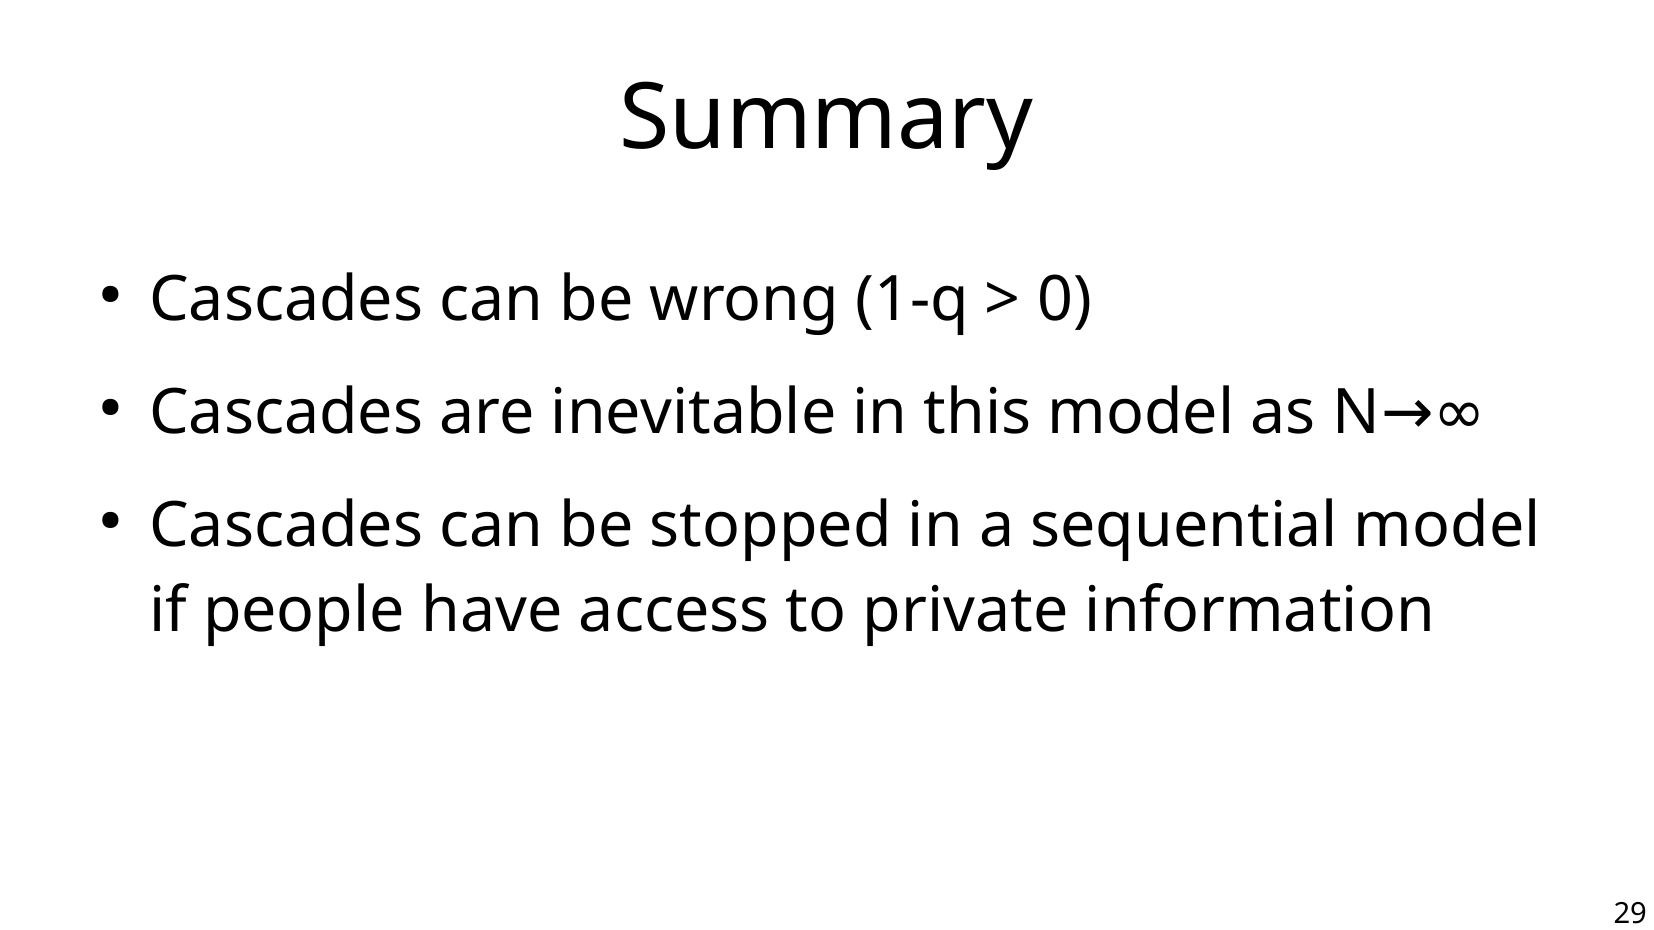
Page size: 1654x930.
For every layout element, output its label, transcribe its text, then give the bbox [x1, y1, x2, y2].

title Summary [82, 1, 1571, 225]
list Cascades can be wrong (1-q > 0) Cascades are inevitable in this model as N→∞ Cascades can be stopped in a sequential model if people have access to private information [82, 252, 1571, 793]
